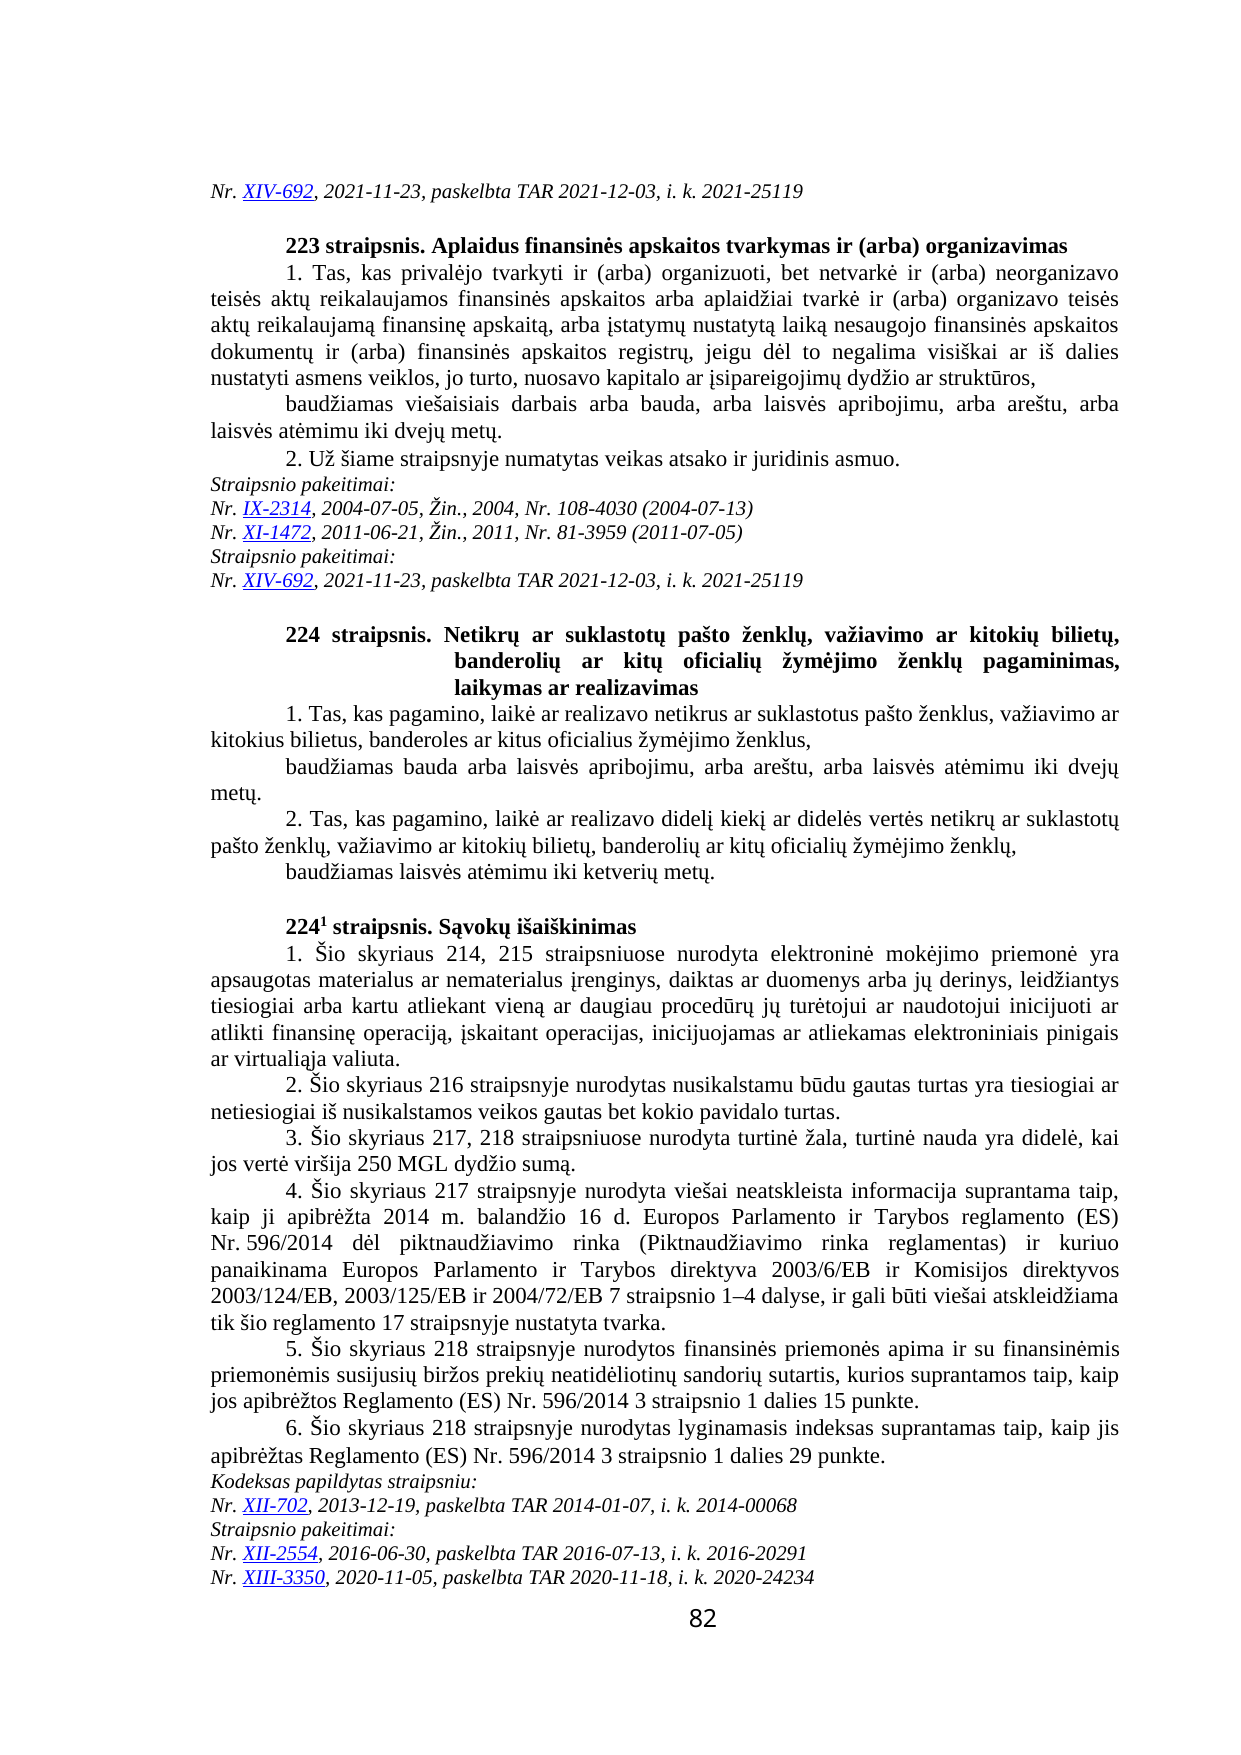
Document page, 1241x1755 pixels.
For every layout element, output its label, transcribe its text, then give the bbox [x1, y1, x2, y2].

text 6. Šio skyriaus 218 straipsnyje nurodytas lyginamasis indeksas suprantamas taip, kaip jis apibrėžtas Reglamento (ES) Nr. 596/2014 3 straipsnio 1 dalies 29 punkte. [210, 1414, 1120, 1469]
text Straipsnio pakeitimai: [210, 544, 1120, 568]
text 2. Šio skyriaus 216 straipsnyje nurodytas nusikalstamu būdu gautas turtas yra tiesiogiai ar netiesiogiai iš nusikalstamos veikos gautas bet kokio pavidalo turtas. [210, 1071, 1120, 1124]
text Nr. XIV-692, 2021-11-23, paskelbta TAR 2021-12-03, i. k. 2021-25119 [210, 568, 1120, 592]
text baudžiamas bauda arba laisvės apribojimu, arba areštu, arba laisvės atėmimu iki dvejų metų. [210, 753, 1120, 805]
text 2. Už šiame straipsnyje numatytas veikas atsako ir juridinis asmuo. [210, 443, 1120, 472]
text 4. Šio skyriaus 217 straipsnyje nurodyta viešai neatskleista informacija suprantama taip, kaip ji apibrėžta 2014 m. balandžio 16 d. Europos Parlamento ir Tarybos reglamento (ES) Nr. 596/2014 dėl piktnaudžiavimo rinka (Piktnaudžiavimo rinka reglamentas) ir kuriuo panaikinama Europos Parlamento ir Tarybos direktyva 2003/6/EB ir Komisijos direktyvos 2003/124/EB, 2003/125/EB ir 2004/72/EB 7 straipsnio 1–4 dalyse, ir gali būti viešai atskleidžiama tik šio reglamento 17 straipsnyje nustatyta tvarka. [210, 1177, 1120, 1335]
text 224 straipsnis. Netikrų ar suklastotų pašto ženklų, važiavimo ar kitokių bilietų, banderolių ar kitų oficialių žymėjimo ženklų pagaminimas, laikymas ar realizavimas [285, 621, 1120, 700]
text 1. Tas, kas privalėjo tvarkyti ir (arba) organizuoti, bet netvarkė ir (arba) neorganizavo teisės aktų reikalaujamos finansinės apskaitos arba aplaidžiai tvarkė ir (arba) organizavo teisės aktų reikalaujamą finansinę apskaitą, arba įstatymų nustatytą laiką nesaugojo finansinės apskaitos dokumentų ir (arba) finansinės apskaitos registrų, jeigu dėl to negalima visiškai ar iš dalies nustatyti asmens veiklos, jo turto, nuosavo kapitalo ar įsipareigojimų dydžio ar struktūros, [210, 259, 1120, 390]
text baudžiamas viešaisiais darbais arba bauda, arba laisvės apribojimu, arba areštu, arba laisvės atėmimu iki dvejų metų. [210, 390, 1120, 443]
text Nr. IX-2314, 2004-07-05, Žin., 2004, Nr. 108-4030 (2004-07-13) [210, 496, 1120, 520]
text 2. Tas, kas pagamino, laikė ar realizavo didelį kiekį ar didelės vertės netikrų ar suklastotų pašto ženklų, važiavimo ar kitokių bilietų, banderolių ar kitų oficialių žymėjimo ženklų, [210, 805, 1120, 858]
text Straipsnio pakeitimai: [210, 1517, 1120, 1541]
text Nr. XI-1472, 2011-06-21, Žin., 2011, Nr. 81-3959 (2011-07-05) [210, 520, 1120, 544]
text Nr. XII-702, 2013-12-19, paskelbta TAR 2014-01-07, i. k. 2014-00068 [210, 1493, 1120, 1517]
text Nr. XIV-692, 2021-11-23, paskelbta TAR 2021-12-03, i. k. 2021-25119 [210, 179, 1120, 203]
text 3. Šio skyriaus 217, 218 straipsniuose nurodyta turtinė žala, turtinė nauda yra didelė, kai jos vertė viršija 250 MGL dydžio sumą. [210, 1124, 1120, 1177]
text Kodeksas papildytas straipsniu: [210, 1469, 1120, 1493]
text Straipsnio pakeitimai: [210, 472, 1120, 496]
text 223 straipsnis. Aplaidus finansinės apskaitos tvarkymas ir (arba) organizavimas [210, 232, 1120, 259]
text baudžiamas laisvės atėmimu iki ketverių metų. [210, 858, 1120, 884]
text 1. Šio skyriaus 214, 215 straipsniuose nurodyta elektroninė mokėjimo priemonė yra apsaugotas materialus ar nematerialus įrenginys, daiktas ar duomenys arba jų derinys, leidžiantys tiesiogiai arba kartu atliekant vieną ar daugiau procedūrų jų turėtojui ar naudotojui inicijuoti ar atlikti finansinę operaciją, įskaitant operacijas, inicijuojamas ar atliekamas elektroniniais pinigais ar virtualiąja valiuta. [210, 939, 1120, 1071]
text 2241 straipsnis. Sąvokų išaiškinimas [210, 913, 1120, 939]
text 5. Šio skyriaus 218 straipsnyje nurodytos finansinės priemonės apima ir su finansinėmis priemonėmis susijusių biržos prekių neatidėliotinų sandorių sutartis, kurios suprantamos taip, kaip jos apibrėžtos Reglamento (ES) Nr. 596/2014 3 straipsnio 1 dalies 15 punkte. [210, 1335, 1120, 1414]
text 1. Tas, kas pagamino, laikė ar realizavo netikrus ar suklastotus pašto ženklus, važiavimo ar kitokius bilietus, banderoles ar kitus oficialius žymėjimo ženklus, [210, 700, 1120, 753]
text Nr. XIII-3350, 2020-11-05, paskelbta TAR 2020-11-18, i. k. 2020-24234 [210, 1565, 1120, 1589]
text Nr. XII-2554, 2016-06-30, paskelbta TAR 2016-07-13, i. k. 2016-20291 [210, 1541, 1120, 1565]
